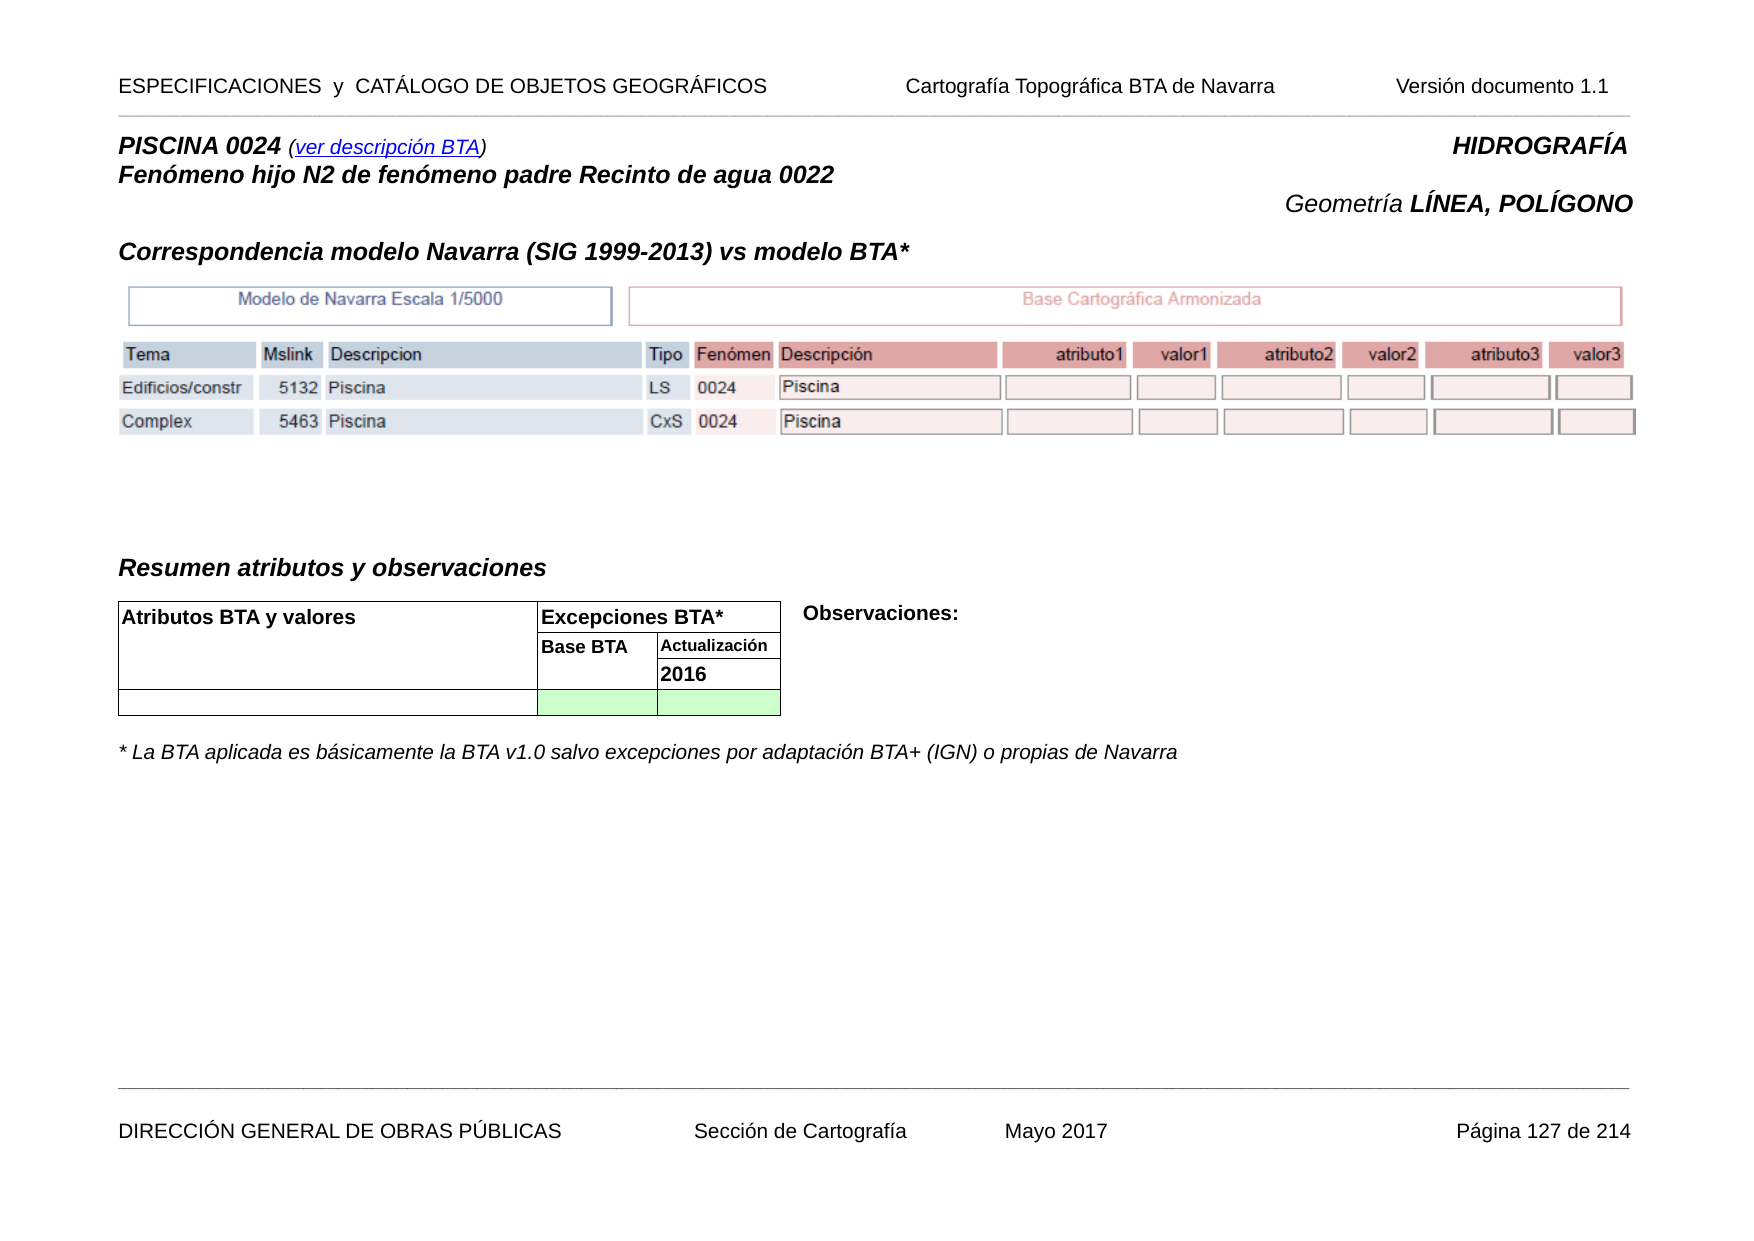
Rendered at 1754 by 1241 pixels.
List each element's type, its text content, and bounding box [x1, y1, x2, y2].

table_cell [658, 690, 780, 715]
text * La BTA aplicada es básicamente la BTA v1.0 salvo excepciones por adaptación BTA+ (IGN) o propias de Navarra [118, 740, 1636, 764]
table_header Excepciones BTA* [538, 602, 780, 632]
table_cell Base BTA [538, 633, 657, 689]
table_cell Actualización [658, 633, 780, 658]
text Fenómeno hijo N2 de fenómeno padre Recinto de agua 0022 [118, 160, 1636, 189]
text PISCINA 0024 (ver descripción BTA) HIDROGRAFÍA [118, 131, 1636, 160]
table_header Atributos BTA y valores [119, 602, 537, 689]
table_cell [538, 690, 657, 715]
table_cell 2016 [658, 659, 780, 689]
table_header [781, 601, 791, 716]
text Correspondencia modelo Navarra (SIG 1999-2013) vs modelo BTA* [118, 237, 1636, 265]
table_cell [119, 690, 537, 715]
table_header Observaciones: [791, 601, 1631, 716]
text Resumen atributos y observaciones [118, 553, 1636, 582]
picture [118, 284, 1636, 438]
table_header [107, 601, 118, 716]
text Geometría LÍNEA, POLÍGONO [118, 189, 1636, 217]
